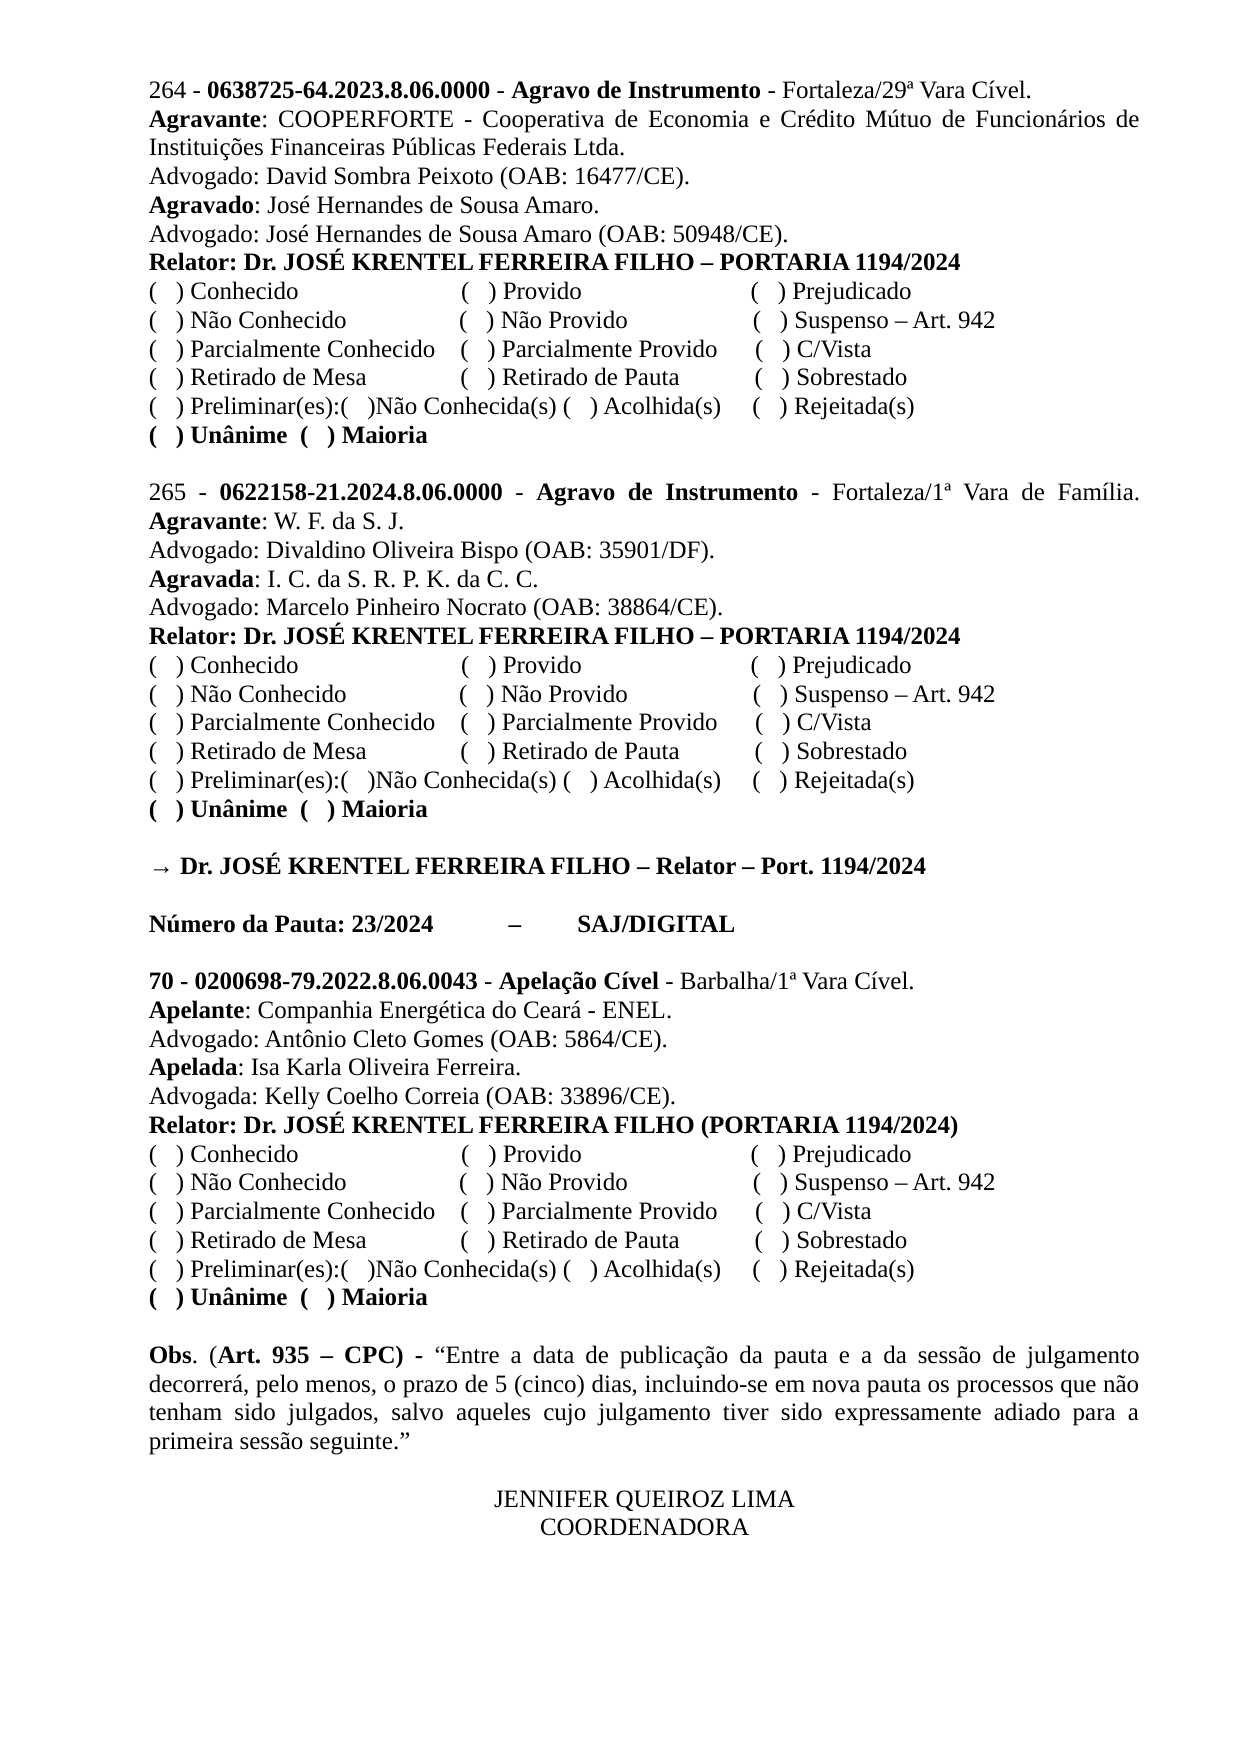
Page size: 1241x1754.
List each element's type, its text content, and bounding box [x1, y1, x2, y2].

text 264 - 0638725-64.2023.8.06.0000 - Agravo de Instrumento - Fortaleza/29ª Vara Cível. [148, 75, 1141, 104]
text ( ) Preliminar(es):( )Não Conhecida(s) ( ) Acolhida(s) ( ) Rejeitada(s) [148, 765, 1158, 794]
text Relator: Dr. JOSÉ KRENTEL FERREIRA FILHO – PORTARIA 1194/2024 [148, 621, 1141, 650]
text 70 - 0200698-79.2022.8.06.0043 - Apelação Cível - Barbalha/1ª Vara Cível. [148, 966, 1141, 995]
text ( ) Não Conhecido ( ) Não Provido ( ) Suspenso – Art. 942 [148, 305, 1158, 334]
text Advogado: Divaldino Oliveira Bispo (OAB: 35901/DF). [148, 535, 1141, 564]
text Advogado: José Hernandes de Sousa Amaro (OAB: 50948/CE). [148, 219, 1141, 247]
text ( ) Não Conhecido ( ) Não Provido ( ) Suspenso – Art. 942 [148, 679, 1158, 707]
text ( ) Preliminar(es):( )Não Conhecida(s) ( ) Acolhida(s) ( ) Rejeitada(s) [148, 1254, 1158, 1282]
text ( ) Unânime ( ) Maioria [148, 1282, 1158, 1311]
text Apelante: Companhia Energética do Ceará - ENEL. [148, 995, 1141, 1024]
text Advogada: Kelly Coelho Correia (OAB: 33896/CE). [148, 1081, 1141, 1110]
text Apelada: Isa Karla Oliveira Ferreira. [148, 1052, 1141, 1081]
text COORDENADORA [148, 1512, 1141, 1541]
text ( ) Unânime ( ) Maioria [148, 794, 1158, 822]
text → Dr. JOSÉ KRENTEL FERREIRA FILHO – Relator – Port. 1194/2024 [148, 851, 1141, 880]
text ( ) Preliminar(es):( )Não Conhecida(s) ( ) Acolhida(s) ( ) Rejeitada(s) [148, 391, 1158, 420]
text ( ) Não Conhecido ( ) Não Provido ( ) Suspenso – Art. 942 [148, 1167, 1158, 1196]
text Obs. (Art. 935 – CPC) - “Entre a data de publicação da pauta e a da sessão de julgamento decorrerá, pelo menos, o prazo de 5 (cinco) dias, incluindo-se em nova pauta os processos que não tenham sido julgados, salvo aqueles cujo julgamento tiver sido expressamente adiado para a primeira sessão seguinte.” [148, 1340, 1141, 1455]
text Número da Pauta: 23/2024 – SAJ/DIGITAL [148, 909, 1141, 937]
text Advogado: Marcelo Pinheiro Nocrato (OAB: 38864/CE). [148, 592, 1141, 621]
text ( ) Retirado de Mesa ( ) Retirado de Pauta ( ) Sobrestado [148, 362, 1158, 391]
text Agravada: I. C. da S. R. P. K. da C. C. [148, 564, 1141, 592]
text Advogado: Antônio Cleto Gomes (OAB: 5864/CE). [148, 1024, 1141, 1052]
text Advogado: David Sombra Peixoto (OAB: 16477/CE). [148, 161, 1141, 190]
text ( ) Conhecido ( ) Provido ( ) Prejudicado [148, 276, 1141, 305]
text ( ) Parcialmente Conhecido ( ) Parcialmente Provido ( ) C/Vista [148, 334, 1158, 362]
text Relator: Dr. JOSÉ KRENTEL FERREIRA FILHO (PORTARIA 1194/2024) [148, 1110, 1141, 1139]
text ( ) Conhecido ( ) Provido ( ) Prejudicado [148, 650, 1141, 679]
text ( ) Parcialmente Conhecido ( ) Parcialmente Provido ( ) C/Vista [148, 1196, 1158, 1225]
text JENNIFER QUEIROZ LIMA [148, 1484, 1141, 1512]
text 265 - 0622158-21.2024.8.06.0000 - Agravo de Instrumento - Fortaleza/1ª Vara de Família. Agravante: W. F. da S. J. [148, 477, 1141, 535]
text Agravante: COOPERFORTE - Cooperativa de Economia e Crédito Mútuo de Funcionários de Instituições Financeiras Públicas Federais Ltda. [148, 104, 1141, 161]
text ( ) Retirado de Mesa ( ) Retirado de Pauta ( ) Sobrestado [148, 736, 1158, 765]
text ( ) Retirado de Mesa ( ) Retirado de Pauta ( ) Sobrestado [148, 1225, 1158, 1254]
text Relator: Dr. JOSÉ KRENTEL FERREIRA FILHO – PORTARIA 1194/2024 [148, 247, 1141, 276]
text Agravado: José Hernandes de Sousa Amaro. [148, 190, 1141, 219]
text ( ) Parcialmente Conhecido ( ) Parcialmente Provido ( ) C/Vista [148, 707, 1158, 736]
text ( ) Unânime ( ) Maioria [148, 420, 1158, 449]
text ( ) Conhecido ( ) Provido ( ) Prejudicado [148, 1139, 1141, 1167]
